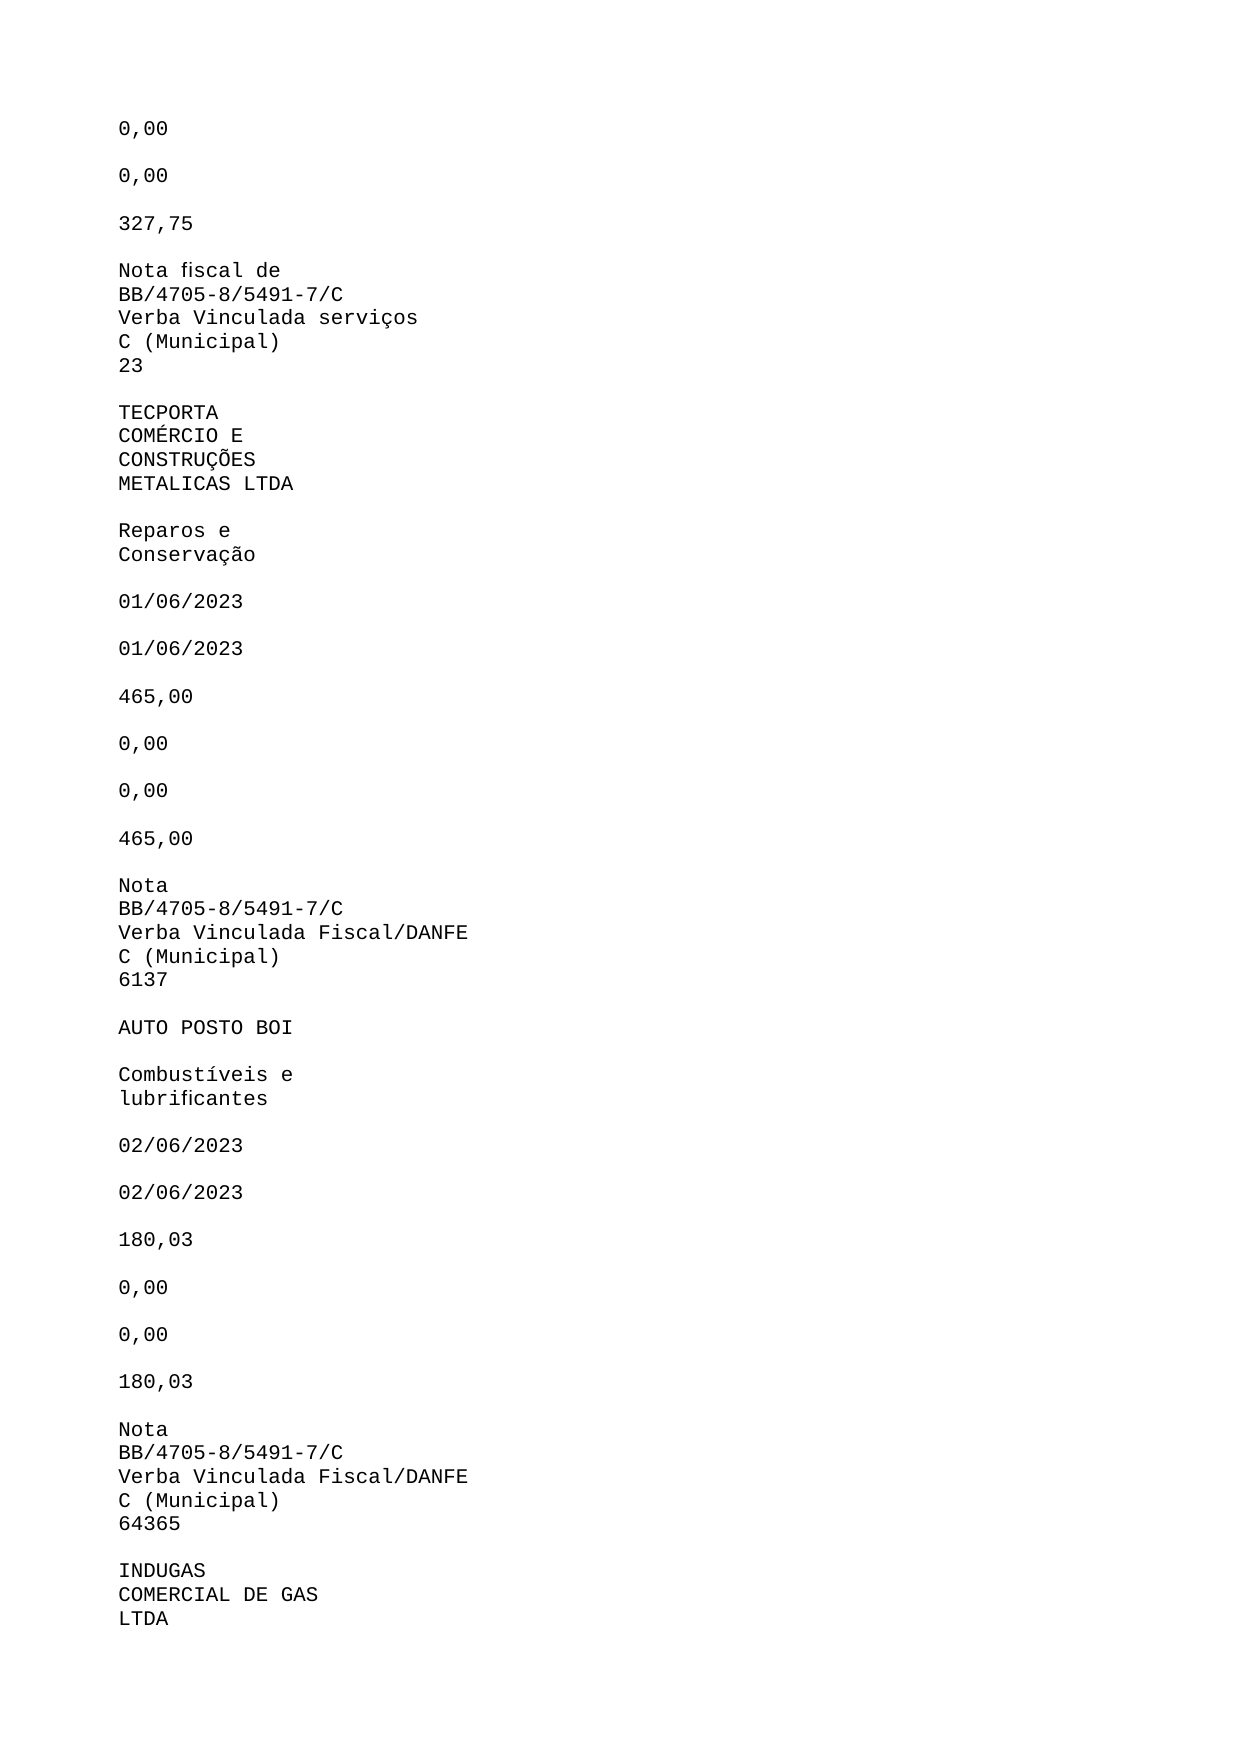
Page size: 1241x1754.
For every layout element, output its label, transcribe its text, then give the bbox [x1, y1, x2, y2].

text 01/06/2023 [118, 591, 1122, 615]
text BB/4705-8/5491-7/C [118, 1442, 1122, 1466]
text COMÉRCIO E [118, 426, 1122, 449]
text BB/4705-8/5491-7/C [118, 898, 1122, 922]
text 02/06/2023 [118, 1135, 1122, 1158]
text C (Municipal) [118, 946, 1122, 969]
text C (Municipal) [118, 1489, 1122, 1513]
text METALICAS LTDA [118, 473, 1122, 496]
text 64365 [118, 1513, 1122, 1537]
text Nota [118, 875, 1122, 898]
text Verba Vinculada serviços [118, 307, 1122, 331]
text CONSTRUÇÕES [118, 449, 1122, 473]
text 01/06/2023 [118, 638, 1122, 662]
text Conservação [118, 544, 1122, 567]
text COMERCIAL DE GAS [118, 1584, 1122, 1608]
text 0,00 [118, 780, 1122, 804]
text 0,00 [118, 118, 1122, 142]
text INDUGAS [118, 1561, 1122, 1584]
text Verba Vinculada Fiscal/DANFE [118, 922, 1122, 946]
text 327,75 [118, 213, 1122, 236]
text 465,00 [118, 686, 1122, 709]
text 0,00 [118, 165, 1122, 189]
text TECPORTA [118, 402, 1122, 426]
text Combustíveis e [118, 1064, 1122, 1088]
text 0,00 [118, 1277, 1122, 1300]
text 0,00 [118, 1324, 1122, 1348]
text Reparos e [118, 520, 1122, 544]
text 6137 [118, 969, 1122, 993]
text 02/06/2023 [118, 1182, 1122, 1206]
text C (Municipal) [118, 331, 1122, 354]
text 180,03 [118, 1371, 1122, 1395]
text BB/4705-8/5491-7/C [118, 284, 1122, 307]
text 0,00 [118, 733, 1122, 757]
text 23 [118, 354, 1122, 378]
text LTDA [118, 1608, 1122, 1631]
text AUTO POSTO BOI [118, 1017, 1122, 1040]
text Nota ﬁscal de [118, 260, 1122, 284]
text Nota [118, 1419, 1122, 1442]
text 465,00 [118, 827, 1122, 851]
text 180,03 [118, 1229, 1122, 1253]
text Verba Vinculada Fiscal/DANFE [118, 1466, 1122, 1489]
text lubriﬁcantes [118, 1088, 1122, 1111]
